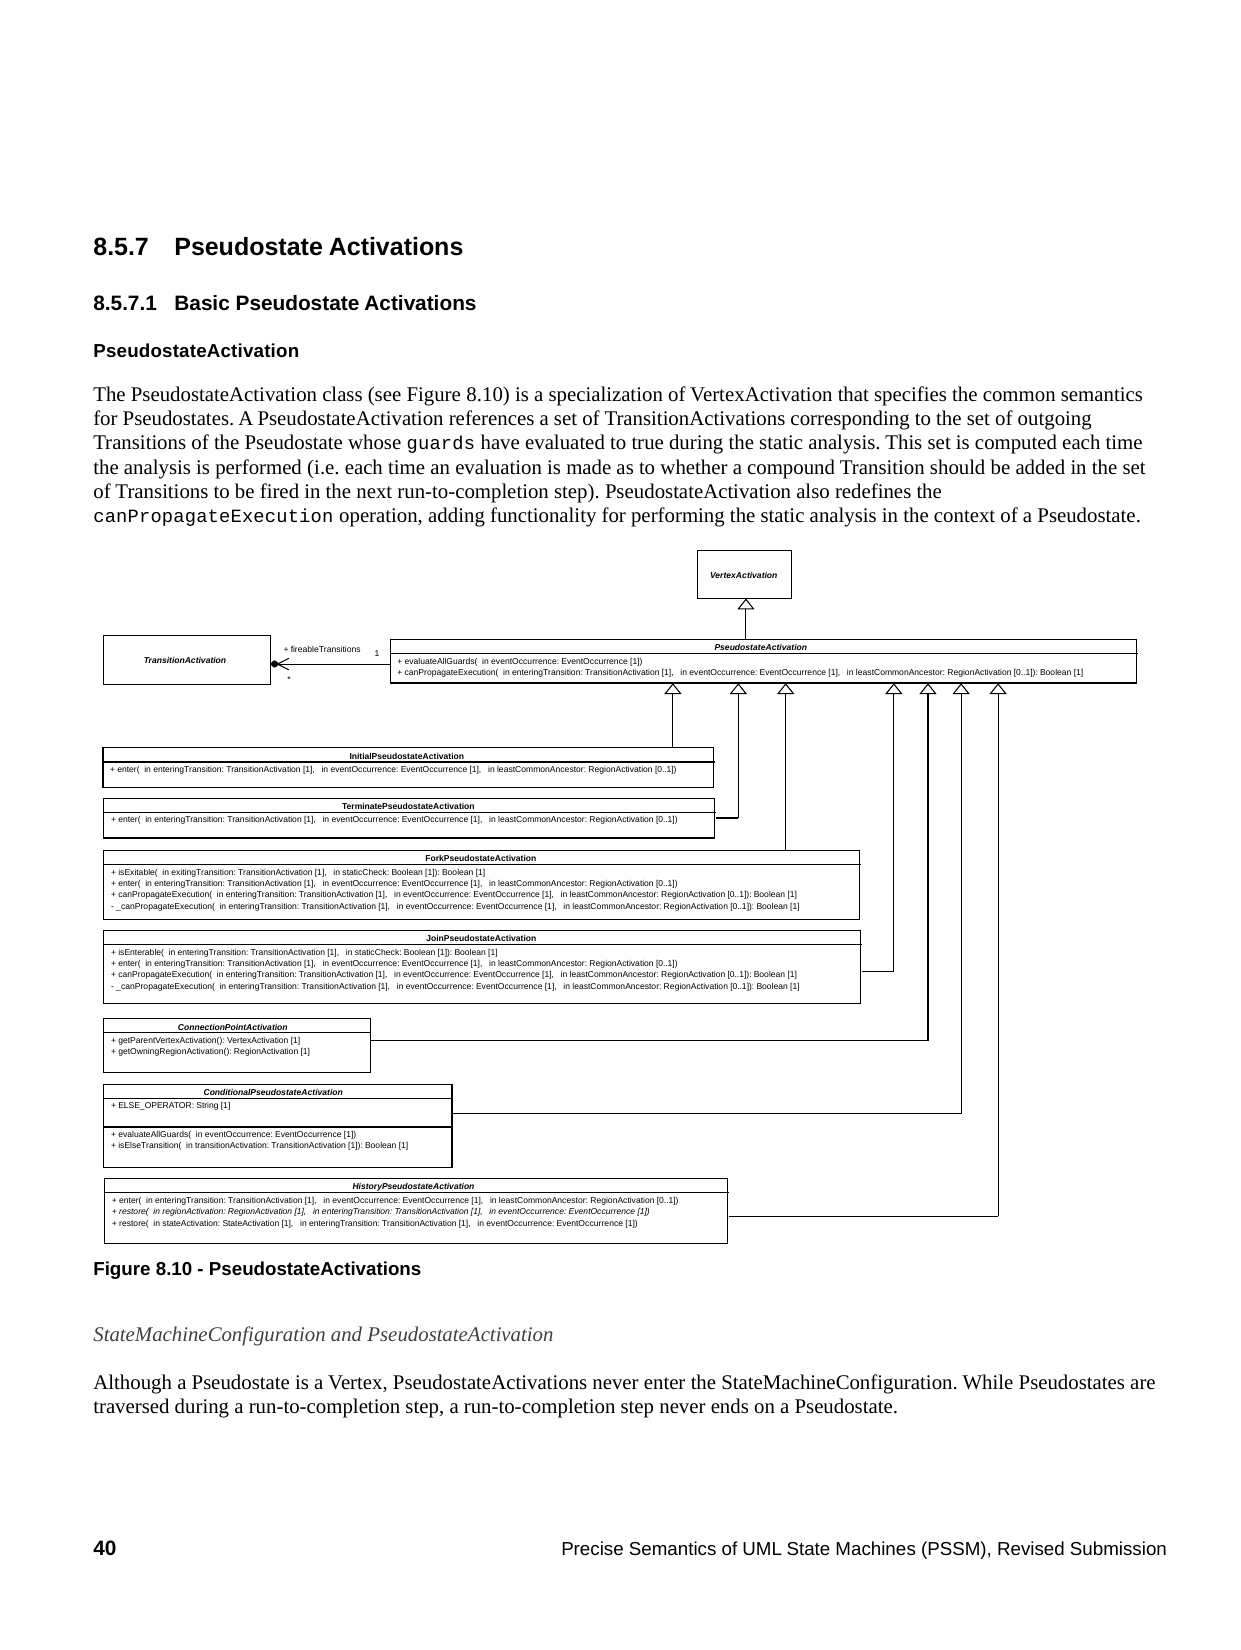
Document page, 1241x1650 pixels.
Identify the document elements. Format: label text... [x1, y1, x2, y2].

subtitle PseudostateActivation [93, 339, 1164, 361]
subtitle Pseudostate Activations [93, 231, 1164, 260]
subtitle StateMachineConfiguration and PseudostateActivation [93, 1322, 1164, 1346]
subtitle Basic Pseudostate Activations [93, 289, 1164, 314]
text The PseudostateActivation class (see Figure 8.10) is a specialization of VertexActivation that specifies the common semantics for Pseudostates. A PseudostateActivation references a set of TransitionActivations corresponding to the set of outgoing Transitions of the Pseudostate whose guards have evaluated to true during the static analysis. This set is computed each time the analysis is performed (i.e. each time an evaluation is made as to whether a compound Transition should be added in the set of Transitions to be fired in the next run-to-completion step). PseudostateActivation also redefines the canPropagateExecution operation, adding functionality for performing the static analysis in the context of a Pseudostate. [93, 382, 1164, 1301]
text Figure 8.10 - PseudostateActivations [93, 541, 1147, 1280]
text Although a Pseudostate is a Vertex, PseudostateActivations never enter the StateMachineConfiguration. While Pseudostates are traversed during a run-to-completion step, a run-to-completion step never ends on a Pseudostate. [93, 1370, 1164, 1418]
